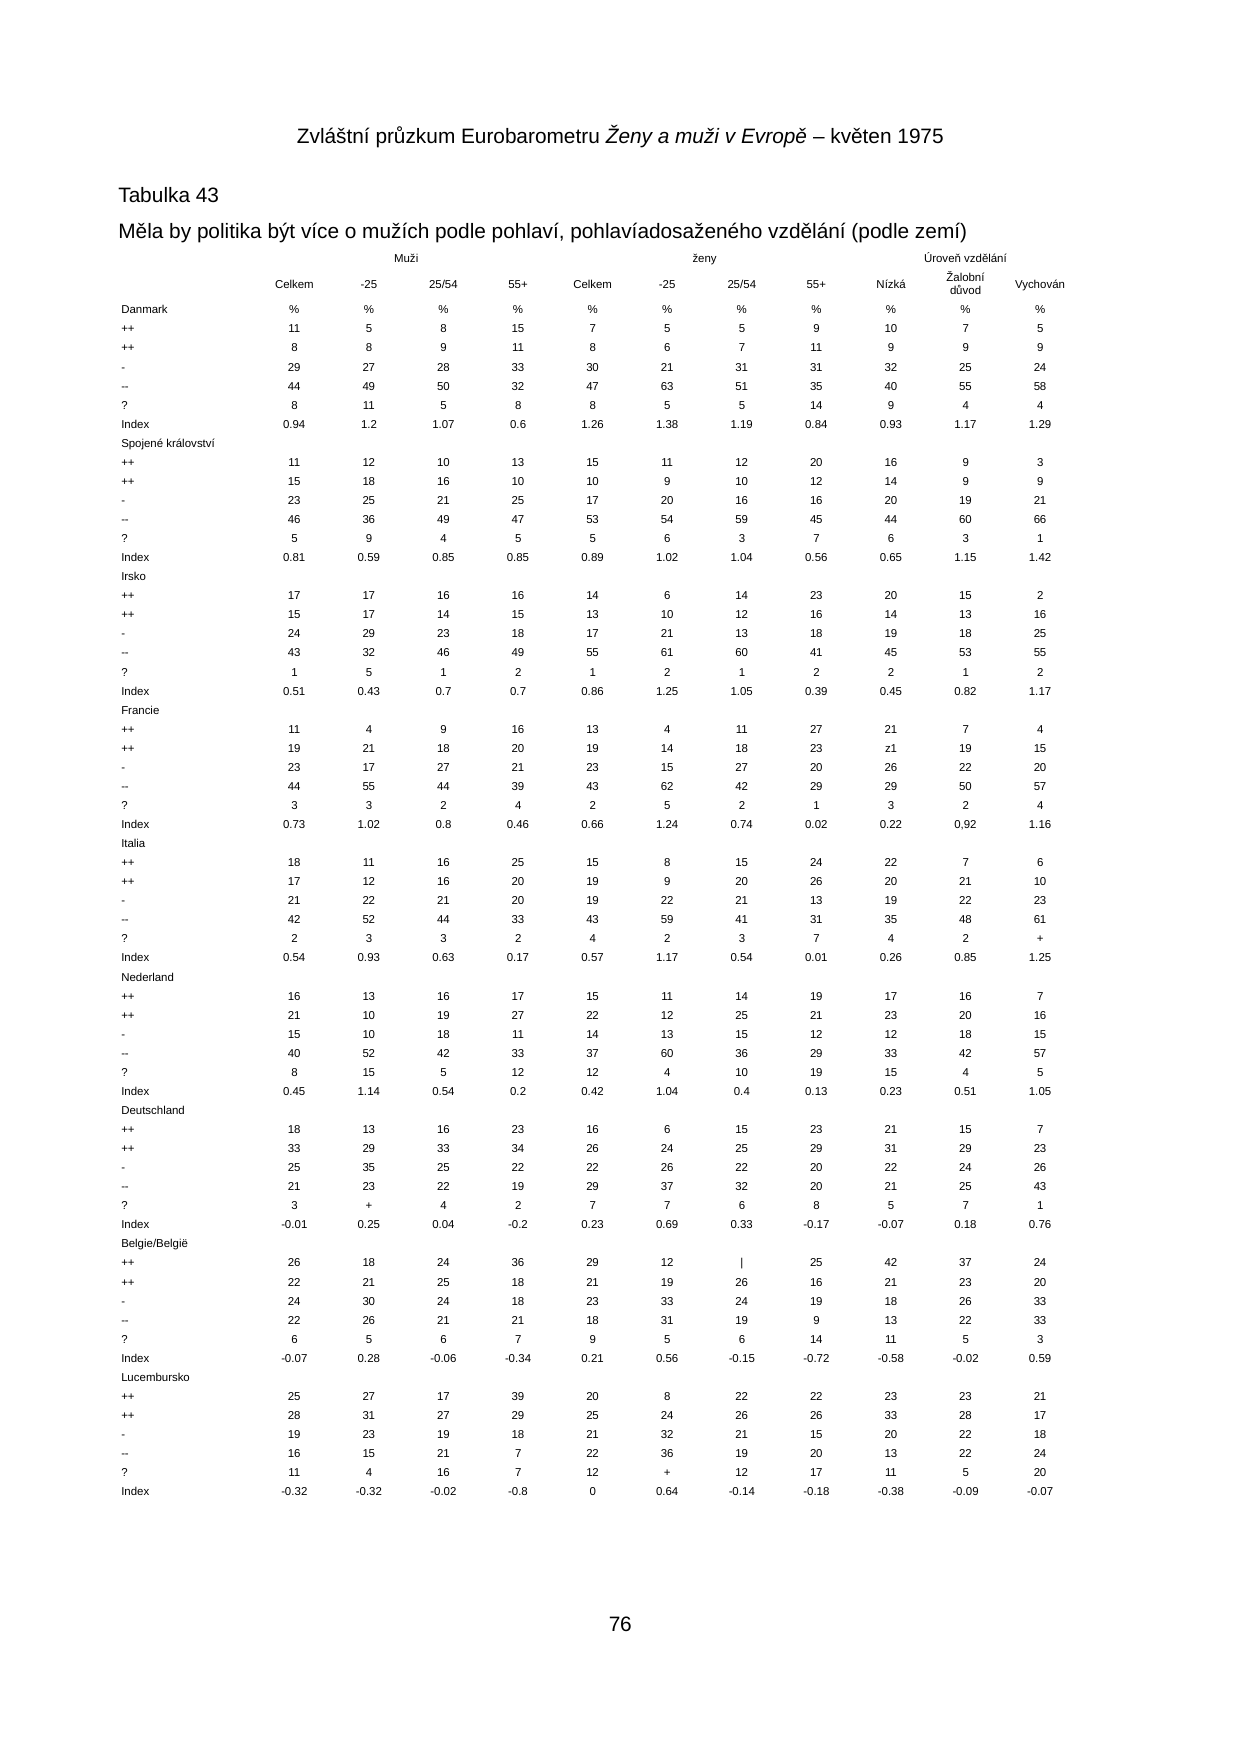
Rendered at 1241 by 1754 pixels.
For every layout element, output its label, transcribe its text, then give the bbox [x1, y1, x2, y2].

table_cell 15 [928, 586, 1003, 605]
table_cell 0,6 [481, 414, 555, 433]
table_cell 20 [779, 453, 853, 472]
table_cell 5 [331, 1329, 406, 1348]
table_cell 22 [257, 1310, 331, 1329]
table_cell 13 [331, 986, 406, 1005]
table_cell 23 [928, 1272, 1003, 1291]
table_cell 33 [854, 1044, 928, 1062]
table_cell [1003, 434, 1077, 452]
table_cell 0,7 [406, 681, 481, 700]
table_cell 16 [779, 491, 853, 510]
table_cell 7 [704, 338, 779, 357]
table_cell 0,18 [928, 1215, 1003, 1234]
table_cell 11 [481, 1024, 555, 1043]
table_cell Deutschland [118, 1101, 257, 1120]
table_cell 5 [331, 319, 406, 338]
table_cell 7 [928, 319, 1003, 338]
table_cell 19 [928, 739, 1003, 757]
table_cell 2 [481, 929, 555, 948]
table_cell 18 [481, 624, 555, 643]
table_cell [630, 434, 704, 452]
table_cell 6 [406, 1329, 481, 1348]
table_cell ? [118, 1063, 257, 1082]
table_cell ? [118, 1463, 257, 1482]
table_cell 7 [928, 719, 1003, 738]
table_cell 48 [928, 910, 1003, 929]
table_cell 0,85 [928, 948, 1003, 967]
table_cell % [257, 300, 331, 319]
table_cell 27 [406, 1406, 481, 1425]
table_cell 5 [1003, 1063, 1077, 1082]
table_cell 8 [555, 395, 630, 414]
table_cell 2 [406, 796, 481, 815]
table_cell 1,07 [406, 414, 481, 433]
table_cell 2 [1003, 662, 1077, 681]
table_cell [331, 700, 406, 719]
table_cell 5 [630, 395, 704, 414]
table_cell 34 [481, 1139, 555, 1158]
table_cell 12 [481, 1063, 555, 1082]
table_cell 25 [704, 1005, 779, 1024]
table_cell 1,16 [1003, 815, 1077, 834]
table_cell 17 [257, 872, 331, 891]
table_cell 5 [704, 319, 779, 338]
table_cell 60 [630, 1044, 704, 1062]
table_cell 3 [331, 929, 406, 948]
table_cell [854, 834, 928, 853]
table_cell 57 [1003, 777, 1077, 796]
table_cell 22 [928, 1425, 1003, 1444]
table_cell 35 [779, 376, 853, 395]
table_cell 12 [779, 1024, 853, 1043]
table_cell [854, 567, 928, 586]
table_cell 18 [704, 739, 779, 757]
table_cell 11 [331, 395, 406, 414]
table_header Úroveň vzdělání [854, 249, 1077, 268]
table_cell -0,32 [257, 1482, 331, 1501]
table_cell 1,02 [331, 815, 406, 834]
table_cell 9 [555, 1329, 630, 1348]
table_cell 25 [406, 1272, 481, 1291]
table_cell 24 [928, 1158, 1003, 1177]
table_cell 7 [928, 853, 1003, 872]
table_cell 3 [704, 929, 779, 948]
table_cell [257, 967, 331, 986]
table_cell 3 [928, 529, 1003, 548]
table_cell 55+ [481, 268, 555, 300]
table_cell % [1003, 300, 1077, 319]
table_cell Index [118, 815, 257, 834]
table_cell 29 [331, 624, 406, 643]
table_cell 1,26 [555, 414, 630, 433]
table_cell 59 [630, 910, 704, 929]
table_cell 23 [331, 1425, 406, 1444]
table_cell 5 [406, 1063, 481, 1082]
table_cell 12 [704, 453, 779, 472]
table_cell 14 [406, 605, 481, 624]
table_cell -0,2 [481, 1215, 555, 1234]
table_cell 6 [630, 529, 704, 548]
table_cell [555, 967, 630, 986]
table_cell 18 [928, 624, 1003, 643]
table_cell 9 [854, 338, 928, 357]
table_cell 14 [779, 1329, 853, 1348]
table_cell 8 [779, 1196, 853, 1215]
table_cell 24 [630, 1139, 704, 1158]
table_cell -- [118, 1310, 257, 1329]
table_cell 11 [331, 853, 406, 872]
table_cell 3 [854, 796, 928, 815]
table_cell 10 [704, 1063, 779, 1082]
table_cell 10 [331, 1024, 406, 1043]
table_cell [854, 967, 928, 986]
table_cell -0,15 [704, 1349, 779, 1367]
table_cell 9 [928, 453, 1003, 472]
table_cell 15 [331, 1063, 406, 1082]
table_cell 30 [331, 1291, 406, 1310]
table_cell 24 [779, 853, 853, 872]
table_cell -- [118, 777, 257, 796]
table_cell 0,8 [406, 815, 481, 834]
table_cell 19 [555, 891, 630, 910]
table_cell 15 [555, 453, 630, 472]
table_cell [555, 1368, 630, 1387]
table_cell 18 [331, 1253, 406, 1272]
table_cell 20 [1003, 758, 1077, 777]
table_cell 7 [779, 929, 853, 948]
table_cell [928, 434, 1003, 452]
table_cell [406, 967, 481, 986]
table_cell 22 [928, 1310, 1003, 1329]
table_cell 22 [854, 1158, 928, 1177]
table_cell 26 [630, 1158, 704, 1177]
table_cell z1 [854, 739, 928, 757]
table_cell 3 [257, 796, 331, 815]
table_cell 4 [555, 929, 630, 948]
table_cell 57 [1003, 1044, 1077, 1062]
table_cell 21 [481, 1310, 555, 1329]
table_cell 1,25 [1003, 948, 1077, 967]
table_cell 1,2 [331, 414, 406, 433]
table_cell [331, 434, 406, 452]
table_cell - [118, 491, 257, 510]
table_cell -0,18 [779, 1482, 853, 1501]
table_cell 24 [406, 1291, 481, 1310]
table_cell 17 [331, 605, 406, 624]
table_cell 31 [630, 1310, 704, 1329]
table_cell [257, 700, 331, 719]
table_cell 5 [630, 796, 704, 815]
table_cell 22 [481, 1158, 555, 1177]
table_cell 19 [704, 1444, 779, 1463]
table_cell 5 [481, 529, 555, 548]
table_cell -0,38 [854, 1482, 928, 1501]
table_cell 16 [257, 1444, 331, 1463]
table_cell [854, 434, 928, 452]
table_cell 61 [1003, 910, 1077, 929]
table_cell [406, 834, 481, 853]
table_cell 5 [854, 1196, 928, 1215]
table_cell 26 [257, 1253, 331, 1272]
table_cell Index [118, 681, 257, 700]
table_cell 29 [779, 1139, 853, 1158]
table_cell 23 [854, 1005, 928, 1024]
table_cell ++ [118, 1120, 257, 1139]
table_cell Belgie/België [118, 1234, 257, 1253]
table_cell 28 [257, 1406, 331, 1425]
table_cell 37 [630, 1177, 704, 1196]
table_cell [257, 834, 331, 853]
table_cell 12 [630, 1253, 704, 1272]
table_cell 9 [406, 338, 481, 357]
table_cell 25 [257, 1158, 331, 1177]
table_cell - [118, 758, 257, 777]
table_cell 1 [779, 796, 853, 815]
table_cell 21 [481, 758, 555, 777]
table_cell 63 [630, 376, 704, 395]
table_cell 16 [406, 853, 481, 872]
table_cell 23 [779, 1120, 853, 1139]
table_cell + [331, 1196, 406, 1215]
table_cell 0,93 [331, 948, 406, 967]
table_cell 13 [854, 1310, 928, 1329]
table_cell 21 [257, 1005, 331, 1024]
table_cell 29 [555, 1177, 630, 1196]
table_cell [630, 567, 704, 586]
table_cell 0,94 [257, 414, 331, 433]
table_cell 12 [331, 453, 406, 472]
table_cell 16 [406, 986, 481, 1005]
table_cell [118, 268, 257, 300]
table_cell 26 [928, 1291, 1003, 1310]
table_cell 43 [555, 777, 630, 796]
table_cell 25 [331, 491, 406, 510]
table_cell 0,92 [928, 815, 1003, 834]
table_cell 16 [704, 491, 779, 510]
table_cell 9 [928, 338, 1003, 357]
table_cell 4 [1003, 796, 1077, 815]
table_cell 9 [854, 395, 928, 414]
table_cell 25/54 [406, 268, 481, 300]
table_cell 19 [779, 986, 853, 1005]
table_cell 15 [257, 1024, 331, 1043]
table_cell 21 [555, 1425, 630, 1444]
table_cell -25 [331, 268, 406, 300]
table_cell 0,25 [331, 1215, 406, 1234]
table_cell [779, 1368, 853, 1387]
table_cell 11 [630, 986, 704, 1005]
table_cell 1 [704, 662, 779, 681]
table_cell Index [118, 948, 257, 967]
table_cell 1,05 [1003, 1082, 1077, 1101]
table_cell 23 [481, 1120, 555, 1139]
table_cell 21 [928, 872, 1003, 891]
table_cell 53 [555, 510, 630, 529]
table_cell 23 [928, 1387, 1003, 1406]
table_cell [481, 834, 555, 853]
table_cell Celkem [257, 268, 331, 300]
table_cell 1 [1003, 1196, 1077, 1215]
table_cell 49 [331, 376, 406, 395]
table_cell 11 [257, 453, 331, 472]
table_cell 25 [481, 491, 555, 510]
table_cell | [704, 1253, 779, 1272]
table_cell 6 [630, 1120, 704, 1139]
table_cell 11 [481, 338, 555, 357]
table_cell 0,57 [555, 948, 630, 967]
table_cell 2 [481, 662, 555, 681]
table_cell ? [118, 395, 257, 414]
table_cell 0,51 [928, 1082, 1003, 1101]
table_cell -25 [630, 268, 704, 300]
table_cell [555, 1101, 630, 1120]
table_cell 13 [555, 719, 630, 738]
table_cell 53 [928, 643, 1003, 662]
table_cell 19 [704, 1310, 779, 1329]
table_cell 0,64 [630, 1482, 704, 1501]
table_cell -- [118, 376, 257, 395]
table_cell ++ [118, 1272, 257, 1291]
table_cell 2 [928, 929, 1003, 948]
table_cell 2 [257, 929, 331, 948]
table_cell 32 [630, 1425, 704, 1444]
table_cell -- [118, 1444, 257, 1463]
table_cell 23 [1003, 891, 1077, 910]
table_cell % [331, 300, 406, 319]
table_cell 52 [331, 910, 406, 929]
table_cell [928, 1368, 1003, 1387]
table_cell 0,54 [406, 1082, 481, 1101]
table_cell 0,23 [854, 1082, 928, 1101]
table_cell - [118, 1425, 257, 1444]
table_cell 16 [406, 1463, 481, 1482]
table_cell 16 [779, 1272, 853, 1291]
table_cell 5 [630, 319, 704, 338]
table_cell 0,26 [854, 948, 928, 967]
table_cell 1,15 [928, 548, 1003, 567]
table_cell 20 [1003, 1463, 1077, 1482]
table_cell 5 [704, 395, 779, 414]
table_cell 25 [928, 357, 1003, 376]
table_cell Žalobní důvod [928, 268, 1003, 300]
table_cell -0,07 [854, 1215, 928, 1234]
table_cell [331, 1234, 406, 1253]
table_cell - [118, 891, 257, 910]
table_cell Francie [118, 700, 257, 719]
table_cell 29 [331, 1139, 406, 1158]
table_cell 3 [406, 929, 481, 948]
table_cell -0,58 [854, 1349, 928, 1367]
table_cell 4 [331, 1463, 406, 1482]
table_cell 15 [854, 1063, 928, 1082]
table_header ženy [555, 249, 853, 268]
table_cell 23 [257, 491, 331, 510]
table_cell ++ [118, 739, 257, 757]
table_cell % [406, 300, 481, 319]
table_cell 15 [331, 1444, 406, 1463]
table_cell 0,13 [779, 1082, 853, 1101]
table_cell 10 [481, 472, 555, 491]
table_cell 0,74 [704, 815, 779, 834]
table_cell 25/54 [704, 268, 779, 300]
table_cell [555, 434, 630, 452]
table_cell % [630, 300, 704, 319]
table_cell 19 [555, 872, 630, 891]
table_cell 21 [555, 1272, 630, 1291]
table_cell ? [118, 529, 257, 548]
table_cell 1,17 [1003, 681, 1077, 700]
table_cell 5 [928, 1463, 1003, 1482]
table_cell 27 [779, 719, 853, 738]
table_cell 15 [630, 758, 704, 777]
table_cell 0,02 [779, 815, 853, 834]
table_cell 32 [704, 1177, 779, 1196]
table_cell 6 [704, 1329, 779, 1348]
table_cell Index [118, 1482, 257, 1501]
table_cell 0,33 [704, 1215, 779, 1234]
table_cell Nederland [118, 967, 257, 986]
table_cell [1003, 1234, 1077, 1253]
table_cell 11 [257, 319, 331, 338]
table_cell ? [118, 796, 257, 815]
table_cell 55 [1003, 643, 1077, 662]
table_cell 18 [555, 1310, 630, 1329]
table_cell 33 [1003, 1310, 1077, 1329]
table_cell 21 [704, 1425, 779, 1444]
table_cell [555, 1234, 630, 1253]
table_cell 16 [257, 986, 331, 1005]
table_cell 24 [630, 1406, 704, 1425]
table_cell 22 [406, 1177, 481, 1196]
table_cell 15 [481, 605, 555, 624]
table_cell 0,17 [481, 948, 555, 967]
table_cell -0,07 [257, 1349, 331, 1367]
table_cell -- [118, 1177, 257, 1196]
table_cell 20 [854, 491, 928, 510]
table_cell 16 [555, 1120, 630, 1139]
table_cell 29 [257, 357, 331, 376]
table_cell 2 [704, 796, 779, 815]
table_cell 55 [331, 777, 406, 796]
table_cell 7 [481, 1463, 555, 1482]
table_cell [1003, 1368, 1077, 1387]
table_cell 18 [406, 1024, 481, 1043]
table_cell 26 [854, 758, 928, 777]
table_cell -- [118, 910, 257, 929]
table_cell 60 [928, 510, 1003, 529]
table_cell 0,93 [854, 414, 928, 433]
table_cell 10 [854, 319, 928, 338]
table_cell 11 [704, 719, 779, 738]
table_cell 40 [854, 376, 928, 395]
table_cell 21 [257, 1177, 331, 1196]
table_cell [481, 700, 555, 719]
table_cell [928, 567, 1003, 586]
table_cell 0,04 [406, 1215, 481, 1234]
table_cell [704, 834, 779, 853]
table_cell Index [118, 548, 257, 567]
table_cell 22 [779, 1387, 853, 1406]
table_cell 11 [779, 338, 853, 357]
table_cell 33 [406, 1139, 481, 1158]
table_cell ++ [118, 1005, 257, 1024]
table_cell Index [118, 1349, 257, 1367]
table_cell + [630, 1463, 704, 1482]
table_cell 42 [928, 1044, 1003, 1062]
table_cell 18 [928, 1024, 1003, 1043]
table_cell 0,4 [704, 1082, 779, 1101]
table_cell -0,01 [257, 1215, 331, 1234]
table_cell 7 [555, 319, 630, 338]
table_cell 50 [406, 376, 481, 395]
table_cell 16 [1003, 1005, 1077, 1024]
table_cell 14 [779, 395, 853, 414]
table_cell Nízká [854, 268, 928, 300]
table_cell 9 [331, 529, 406, 548]
table_cell 43 [555, 910, 630, 929]
table_cell 20 [481, 739, 555, 757]
table_cell 9 [1003, 338, 1077, 357]
table_cell 20 [555, 1387, 630, 1406]
table_cell 18 [406, 739, 481, 757]
table_cell 0,85 [406, 548, 481, 567]
table_cell 15 [1003, 739, 1077, 757]
table_cell ++ [118, 472, 257, 491]
table_cell 42 [257, 910, 331, 929]
table_cell - [118, 1158, 257, 1177]
table_cell 17 [481, 986, 555, 1005]
table_cell Celkem [555, 268, 630, 300]
table_cell [257, 1368, 331, 1387]
table_header [118, 249, 257, 268]
table_cell 24 [1003, 1253, 1077, 1272]
table_cell 27 [481, 1005, 555, 1024]
table_cell 5 [928, 1329, 1003, 1348]
table_cell 21 [854, 719, 928, 738]
table_cell 1,38 [630, 414, 704, 433]
table_cell [779, 434, 853, 452]
table_cell 22 [704, 1158, 779, 1177]
table_cell 24 [406, 1253, 481, 1272]
table_cell Italia [118, 834, 257, 853]
table_cell 21 [331, 739, 406, 757]
table_cell 21 [1003, 1387, 1077, 1406]
table_cell 40 [257, 1044, 331, 1062]
table_cell 0,23 [555, 1215, 630, 1234]
table_cell [1003, 567, 1077, 586]
table_cell [257, 1234, 331, 1253]
table_cell 16 [854, 453, 928, 472]
table_cell 52 [331, 1044, 406, 1062]
table_cell -- [118, 1044, 257, 1062]
table_cell -0,32 [331, 1482, 406, 1501]
text Měla by politika být více o mužích podle pohlaví, pohlavíadosaženého vzdělání (podle zemí) [118, 219, 1122, 243]
table_cell 18 [481, 1272, 555, 1291]
table_cell 12 [779, 472, 853, 491]
table_cell - [118, 1291, 257, 1310]
table_cell [854, 1101, 928, 1120]
table_cell 20 [928, 1005, 1003, 1024]
table_cell 19 [257, 739, 331, 757]
table_cell 21 [331, 1272, 406, 1291]
table_cell [555, 567, 630, 586]
table_cell 2 [481, 1196, 555, 1215]
table_cell 17 [555, 624, 630, 643]
table_cell % [481, 300, 555, 319]
table_cell 0,2 [481, 1082, 555, 1101]
table_cell 0,21 [555, 1349, 630, 1367]
table_cell 24 [1003, 1444, 1077, 1463]
table_cell 28 [406, 357, 481, 376]
table_cell [630, 1368, 704, 1387]
table_cell 29 [779, 777, 853, 796]
table_cell -0,17 [779, 1215, 853, 1234]
table_cell 23 [1003, 1139, 1077, 1158]
table_cell [704, 967, 779, 986]
table_cell ++ [118, 1253, 257, 1272]
table_cell 20 [854, 1425, 928, 1444]
table_cell 11 [854, 1463, 928, 1482]
table_cell 19 [779, 1291, 853, 1310]
table_cell 8 [630, 853, 704, 872]
table_cell 1 [406, 662, 481, 681]
table_cell 19 [257, 1425, 331, 1444]
table_cell 20 [481, 872, 555, 891]
table_cell 60 [704, 643, 779, 662]
table_cell 1 [555, 662, 630, 681]
table_cell 15 [704, 1120, 779, 1139]
table_cell 19 [406, 1425, 481, 1444]
table_cell 50 [928, 777, 1003, 796]
table_cell 4 [928, 395, 1003, 414]
table_cell 0,85 [481, 548, 555, 567]
table_cell 66 [1003, 510, 1077, 529]
table_cell 0,43 [331, 681, 406, 700]
table_cell 29 [779, 1044, 853, 1062]
table_cell [928, 1101, 1003, 1120]
table_cell 25 [406, 1158, 481, 1177]
table_cell 3 [257, 1196, 331, 1215]
table_cell 25 [928, 1177, 1003, 1196]
table_cell 33 [481, 910, 555, 929]
table_cell 0,42 [555, 1082, 630, 1101]
table_cell [481, 434, 555, 452]
table_cell 13 [630, 1024, 704, 1043]
table_cell [854, 1368, 928, 1387]
table_cell 16 [481, 586, 555, 605]
table_cell 0,54 [704, 948, 779, 967]
table_cell 3 [704, 529, 779, 548]
table_cell 17 [779, 1463, 853, 1482]
table_cell 16 [1003, 605, 1077, 624]
table_cell 12 [854, 1024, 928, 1043]
table_cell [406, 1234, 481, 1253]
table_cell 15 [779, 1425, 853, 1444]
table_cell 7 [1003, 1120, 1077, 1139]
table_cell 25 [481, 853, 555, 872]
table_cell 0,56 [630, 1349, 704, 1367]
table_cell 23 [779, 586, 853, 605]
table_cell 1,24 [630, 815, 704, 834]
table_cell 20 [1003, 1272, 1077, 1291]
table_cell 16 [481, 719, 555, 738]
table_cell 22 [928, 891, 1003, 910]
table_cell 5 [555, 529, 630, 548]
table_cell 1 [928, 662, 1003, 681]
table_cell 37 [555, 1044, 630, 1062]
table_cell 20 [854, 872, 928, 891]
table_cell 21 [779, 1005, 853, 1024]
table_cell - [118, 624, 257, 643]
table_cell ++ [118, 872, 257, 891]
table_cell % [555, 300, 630, 319]
table_cell 22 [854, 853, 928, 872]
table_cell 31 [779, 357, 853, 376]
table_cell 55 [928, 376, 1003, 395]
table_cell 28 [928, 1406, 1003, 1425]
table_cell 23 [854, 1387, 928, 1406]
table_cell [704, 1101, 779, 1120]
table_cell [630, 1101, 704, 1120]
table_cell [704, 1234, 779, 1253]
table_cell ++ [118, 605, 257, 624]
table_cell 4 [406, 1196, 481, 1215]
table_cell 10 [331, 1005, 406, 1024]
table_cell 19 [779, 1063, 853, 1082]
table_cell 1,17 [928, 414, 1003, 433]
table_cell 22 [555, 1444, 630, 1463]
table_header Muži [257, 249, 555, 268]
table_cell 16 [928, 986, 1003, 1005]
table_cell 30 [555, 357, 630, 376]
table_cell 11 [854, 1329, 928, 1348]
table_cell 22 [555, 1005, 630, 1024]
table_cell 4 [630, 719, 704, 738]
table_cell [555, 700, 630, 719]
table_cell 15 [555, 986, 630, 1005]
table_cell -0,06 [406, 1349, 481, 1367]
table_cell 24 [257, 1291, 331, 1310]
table_cell 17 [331, 586, 406, 605]
table_cell ++ [118, 1139, 257, 1158]
table_cell 0,63 [406, 948, 481, 967]
table_cell [257, 567, 331, 586]
table_cell Vychován [1003, 268, 1077, 300]
table_cell 41 [779, 643, 853, 662]
table_cell 25 [779, 1253, 853, 1272]
table_cell 0,69 [630, 1215, 704, 1234]
table_cell [555, 834, 630, 853]
table_cell 21 [1003, 491, 1077, 510]
table_cell 32 [854, 357, 928, 376]
table_cell % [854, 300, 928, 319]
table_cell 15 [481, 319, 555, 338]
table_cell 1 [257, 662, 331, 681]
table_cell 17 [257, 586, 331, 605]
table_cell 19 [630, 1272, 704, 1291]
table_cell 1,19 [704, 414, 779, 433]
table_cell 4 [1003, 395, 1077, 414]
table_cell [779, 1101, 853, 1120]
table_cell 41 [704, 910, 779, 929]
table_cell 8 [555, 338, 630, 357]
table_cell 17 [331, 758, 406, 777]
table_cell 13 [555, 605, 630, 624]
table_cell 21 [704, 891, 779, 910]
table_cell 14 [630, 739, 704, 757]
table_cell 0,89 [555, 548, 630, 567]
table_cell 44 [257, 376, 331, 395]
table_cell 10 [630, 605, 704, 624]
table_cell 21 [854, 1272, 928, 1291]
table_cell 12 [704, 1463, 779, 1482]
table_cell [704, 567, 779, 586]
table_cell 44 [406, 777, 481, 796]
table_cell 12 [630, 1005, 704, 1024]
table_cell 21 [630, 624, 704, 643]
table_cell 2 [630, 662, 704, 681]
table_cell [704, 434, 779, 452]
table_cell 19 [555, 739, 630, 757]
table_cell [1003, 834, 1077, 853]
table_cell [779, 700, 853, 719]
table_cell 14 [704, 986, 779, 1005]
table_cell 21 [406, 891, 481, 910]
table_cell [779, 834, 853, 853]
table_cell [854, 700, 928, 719]
table_cell 33 [481, 357, 555, 376]
table_cell 16 [406, 472, 481, 491]
table_cell 1,14 [331, 1082, 406, 1101]
table_cell 7 [928, 1196, 1003, 1215]
table_cell 6 [630, 338, 704, 357]
table_cell 11 [630, 453, 704, 472]
table_cell 17 [406, 1387, 481, 1406]
table_cell 4 [854, 929, 928, 948]
table_cell 1,29 [1003, 414, 1077, 433]
table_cell [630, 967, 704, 986]
table_cell 8 [481, 395, 555, 414]
table_cell 32 [481, 376, 555, 395]
table_cell 23 [257, 758, 331, 777]
table_cell 18 [854, 1291, 928, 1310]
table_cell 26 [779, 1406, 853, 1425]
table_cell 18 [481, 1425, 555, 1444]
table_cell 13 [704, 624, 779, 643]
table_cell 20 [481, 891, 555, 910]
table_cell 10 [555, 472, 630, 491]
table_cell 12 [555, 1463, 630, 1482]
table_cell 0,84 [779, 414, 853, 433]
table_cell - [118, 1024, 257, 1043]
table_cell 18 [1003, 1425, 1077, 1444]
table_cell 0,45 [854, 681, 928, 700]
table_cell ++ [118, 853, 257, 872]
table_cell [928, 700, 1003, 719]
table_cell 16 [779, 605, 853, 624]
table_cell [481, 1368, 555, 1387]
table_cell ? [118, 662, 257, 681]
table_cell 31 [779, 910, 853, 929]
table_cell 27 [704, 758, 779, 777]
table_cell 22 [257, 1272, 331, 1291]
table_cell 14 [854, 472, 928, 491]
table_cell 11 [257, 1463, 331, 1482]
table_cell 43 [257, 643, 331, 662]
table_cell 22 [555, 1158, 630, 1177]
table_cell 6 [854, 529, 928, 548]
table_cell [779, 567, 853, 586]
table_cell 23 [555, 1291, 630, 1310]
table_cell 26 [555, 1139, 630, 1158]
table_cell 26 [779, 872, 853, 891]
table_cell 5 [257, 529, 331, 548]
table_cell 8 [406, 319, 481, 338]
table_cell 21 [257, 891, 331, 910]
table_cell 36 [481, 1253, 555, 1272]
table_cell 4 [331, 719, 406, 738]
table_cell 55+ [779, 268, 853, 300]
table_cell 15 [555, 853, 630, 872]
table_cell 62 [630, 777, 704, 796]
table_cell ++ [118, 1387, 257, 1406]
table_cell 8 [257, 395, 331, 414]
table_cell 15 [704, 853, 779, 872]
table_cell 47 [555, 376, 630, 395]
table_cell 0,65 [854, 548, 928, 567]
table_cell 12 [555, 1063, 630, 1082]
table_cell 18 [481, 1291, 555, 1310]
table_cell 20 [854, 586, 928, 605]
table_cell 8 [630, 1387, 704, 1406]
table_cell 1,42 [1003, 548, 1077, 567]
table_cell 14 [854, 605, 928, 624]
table_cell 1,17 [630, 948, 704, 967]
table_cell 10 [406, 453, 481, 472]
table_cell 9 [630, 472, 704, 491]
table_cell [630, 1234, 704, 1253]
table_cell 16 [406, 586, 481, 605]
table_cell 15 [704, 1024, 779, 1043]
table_cell 0,59 [1003, 1349, 1077, 1367]
table_cell [406, 434, 481, 452]
table_cell Lucembursko [118, 1368, 257, 1387]
table_cell 13 [928, 605, 1003, 624]
table_cell Index [118, 1082, 257, 1101]
table_cell 26 [1003, 1158, 1077, 1177]
table_cell 9 [406, 719, 481, 738]
table_cell 19 [481, 1177, 555, 1196]
table_cell 0,73 [257, 815, 331, 834]
table_cell 0,7 [481, 681, 555, 700]
table_cell 20 [779, 1444, 853, 1463]
table_cell 4 [630, 1063, 704, 1082]
table_cell 20 [779, 1177, 853, 1196]
table_cell 7 [481, 1444, 555, 1463]
table_cell 26 [704, 1272, 779, 1291]
table_cell [406, 700, 481, 719]
table_cell 0,51 [257, 681, 331, 700]
table_cell 21 [406, 1310, 481, 1329]
table_cell 9 [779, 1310, 853, 1329]
table_cell 2 [555, 796, 630, 815]
table_cell 35 [331, 1158, 406, 1177]
table_cell 19 [854, 891, 928, 910]
table_cell 8 [331, 338, 406, 357]
table_cell [1003, 967, 1077, 986]
table_cell 36 [630, 1444, 704, 1463]
table_cell [331, 1368, 406, 1387]
table_cell 6 [704, 1196, 779, 1215]
table_cell 14 [704, 586, 779, 605]
table_cell 42 [854, 1253, 928, 1272]
table_cell 27 [331, 1387, 406, 1406]
table_cell 39 [481, 1387, 555, 1406]
table_cell 42 [406, 1044, 481, 1062]
table_cell 2 [854, 662, 928, 681]
table_cell [406, 567, 481, 586]
table_cell [331, 1101, 406, 1120]
table_cell 16 [406, 1120, 481, 1139]
table_cell -0,07 [1003, 1482, 1077, 1501]
table_cell 22 [331, 891, 406, 910]
table_cell ? [118, 1196, 257, 1215]
table_cell 2 [928, 796, 1003, 815]
table_cell 0,39 [779, 681, 853, 700]
table_cell [331, 567, 406, 586]
table_cell 9 [779, 319, 853, 338]
table_cell 19 [406, 1005, 481, 1024]
table_cell 20 [630, 491, 704, 510]
table_cell 2 [1003, 586, 1077, 605]
table_cell ++ [118, 719, 257, 738]
table_cell 0,22 [854, 815, 928, 834]
table_cell 31 [704, 357, 779, 376]
table_cell [406, 1368, 481, 1387]
table_cell 0,76 [1003, 1215, 1077, 1234]
table_cell 23 [779, 739, 853, 757]
table_cell 15 [928, 1120, 1003, 1139]
table_cell 5 [406, 395, 481, 414]
table_cell ? [118, 929, 257, 948]
table_cell 15 [1003, 1024, 1077, 1043]
table_cell 1,02 [630, 548, 704, 567]
table_cell - [118, 357, 257, 376]
table_cell + [1003, 929, 1077, 948]
table_cell -0,02 [406, 1482, 481, 1501]
table_cell 22 [928, 758, 1003, 777]
table_cell 15 [257, 605, 331, 624]
table_cell 6 [1003, 853, 1077, 872]
table_cell 1,05 [704, 681, 779, 700]
table_cell 33 [481, 1044, 555, 1062]
table_cell 0,56 [779, 548, 853, 567]
table_cell -0,8 [481, 1482, 555, 1501]
table_cell 46 [406, 643, 481, 662]
table_cell 61 [630, 643, 704, 662]
table_cell -0,34 [481, 1349, 555, 1367]
table_cell % [928, 300, 1003, 319]
table_cell 26 [331, 1310, 406, 1329]
table_cell 59 [704, 510, 779, 529]
table_cell [481, 1234, 555, 1253]
table_cell 6 [630, 586, 704, 605]
table_cell [1003, 700, 1077, 719]
table_cell 21 [854, 1120, 928, 1139]
table_cell 33 [630, 1291, 704, 1310]
table_cell 24 [1003, 357, 1077, 376]
table_cell 5 [1003, 319, 1077, 338]
table_cell 32 [331, 643, 406, 662]
table_cell 13 [854, 1444, 928, 1463]
table_cell 14 [555, 586, 630, 605]
table_cell 49 [481, 643, 555, 662]
table_cell 22 [630, 891, 704, 910]
table_cell 25 [257, 1387, 331, 1406]
table_cell 8 [257, 1063, 331, 1082]
table_cell 31 [331, 1406, 406, 1425]
table_cell 8 [257, 338, 331, 357]
table_cell ++ [118, 1406, 257, 1425]
table_cell 58 [1003, 376, 1077, 395]
table_cell 44 [406, 910, 481, 929]
table_cell 7 [555, 1196, 630, 1215]
table_cell 22 [928, 1444, 1003, 1463]
table_cell 7 [630, 1196, 704, 1215]
table_cell 18 [257, 1120, 331, 1139]
table_cell 2 [630, 929, 704, 948]
table_cell 7 [779, 529, 853, 548]
table_cell 9 [1003, 472, 1077, 491]
table_cell 19 [854, 624, 928, 643]
table_cell 33 [257, 1139, 331, 1158]
table_cell 29 [481, 1406, 555, 1425]
table_cell 13 [331, 1120, 406, 1139]
table_cell 36 [704, 1044, 779, 1062]
table_cell 35 [854, 910, 928, 929]
table_cell -0,14 [704, 1482, 779, 1501]
table_cell 43 [1003, 1177, 1077, 1196]
table_cell 44 [257, 777, 331, 796]
table_cell [257, 1101, 331, 1120]
table_cell 21 [630, 357, 704, 376]
table_cell 12 [331, 872, 406, 891]
table_cell 16 [406, 872, 481, 891]
table_cell 17 [1003, 1406, 1077, 1425]
table_cell [630, 700, 704, 719]
table_cell 33 [854, 1406, 928, 1425]
table_cell 7 [481, 1329, 555, 1348]
table_cell 17 [555, 491, 630, 510]
table_cell [928, 834, 1003, 853]
table_cell 44 [854, 510, 928, 529]
table_cell 0,01 [779, 948, 853, 967]
table_cell 0,59 [331, 548, 406, 567]
table_cell 37 [928, 1253, 1003, 1272]
table_cell 18 [331, 472, 406, 491]
table_cell 1,25 [630, 681, 704, 700]
table_cell [704, 1368, 779, 1387]
table_cell ? [118, 1329, 257, 1348]
table_cell 17 [854, 986, 928, 1005]
table_cell [1003, 1101, 1077, 1120]
table_cell 13 [481, 453, 555, 472]
table_cell 0 [555, 1482, 630, 1501]
table_cell 19 [928, 491, 1003, 510]
table_cell [331, 967, 406, 986]
table_cell 23 [406, 624, 481, 643]
table_cell 23 [555, 758, 630, 777]
table_cell [630, 834, 704, 853]
table_cell 4 [1003, 719, 1077, 738]
table_cell 24 [257, 624, 331, 643]
table_cell -0,72 [779, 1349, 853, 1367]
table_cell 14 [555, 1024, 630, 1043]
table_cell 9 [630, 872, 704, 891]
table_cell 29 [928, 1139, 1003, 1158]
table_cell 5 [630, 1329, 704, 1348]
table_cell ++ [118, 338, 257, 357]
table_cell [928, 967, 1003, 986]
table_cell 55 [555, 643, 630, 662]
table_cell 0,46 [481, 815, 555, 834]
table_cell 26 [704, 1406, 779, 1425]
table_cell 25 [1003, 624, 1077, 643]
table_cell Danmark [118, 300, 257, 319]
table_cell 2 [779, 662, 853, 681]
table_cell Index [118, 1215, 257, 1234]
table_cell [704, 700, 779, 719]
table_cell 10 [1003, 872, 1077, 891]
table_cell 27 [331, 357, 406, 376]
table_cell 3 [331, 796, 406, 815]
table_cell 20 [779, 758, 853, 777]
table_cell 45 [779, 510, 853, 529]
table_cell 46 [257, 510, 331, 529]
table_cell 24 [704, 1291, 779, 1310]
table_cell 23 [331, 1177, 406, 1196]
table_cell 12 [704, 605, 779, 624]
table_cell 29 [555, 1253, 630, 1272]
table_cell 0,45 [257, 1082, 331, 1101]
table_cell 3 [1003, 1329, 1077, 1348]
table_cell 36 [331, 510, 406, 529]
table_cell [481, 1101, 555, 1120]
table_cell [779, 1234, 853, 1253]
table_cell 0,82 [928, 681, 1003, 700]
table_cell 4 [928, 1063, 1003, 1082]
table_cell 10 [704, 472, 779, 491]
table_cell 4 [481, 796, 555, 815]
table_cell Index [118, 414, 257, 433]
table_cell 20 [704, 872, 779, 891]
table_cell 25 [704, 1139, 779, 1158]
table_cell -0,09 [928, 1482, 1003, 1501]
table_cell 25 [555, 1406, 630, 1425]
table_cell % [704, 300, 779, 319]
table_cell 49 [406, 510, 481, 529]
table_cell 31 [854, 1139, 928, 1158]
table_cell 42 [704, 777, 779, 796]
table_cell [481, 967, 555, 986]
table_cell 15 [257, 472, 331, 491]
table_cell -0,02 [928, 1349, 1003, 1367]
table_cell 45 [854, 643, 928, 662]
table_cell % [779, 300, 853, 319]
table_cell ++ [118, 319, 257, 338]
table_cell Spojené království [118, 434, 331, 452]
table_cell [331, 834, 406, 853]
table_cell 22 [704, 1387, 779, 1406]
table_cell 5 [331, 662, 406, 681]
table_cell -- [118, 510, 257, 529]
table_cell 7 [1003, 986, 1077, 1005]
table_cell Irsko [118, 567, 257, 586]
table_cell 1,04 [630, 1082, 704, 1101]
table_cell 0,66 [555, 815, 630, 834]
table_cell 54 [630, 510, 704, 529]
table_cell 4 [406, 529, 481, 548]
table_cell ++ [118, 453, 257, 472]
table_cell 18 [257, 853, 331, 872]
text Tabulka 43 [118, 183, 1122, 207]
table_cell [779, 967, 853, 986]
table_cell [928, 1234, 1003, 1253]
table_cell 6 [257, 1329, 331, 1348]
table_cell 39 [481, 777, 555, 796]
table_cell 47 [481, 510, 555, 529]
table_cell 18 [779, 624, 853, 643]
table_cell 1 [1003, 529, 1077, 548]
table_cell 33 [1003, 1291, 1077, 1310]
table_cell 21 [854, 1177, 928, 1196]
table_cell 13 [779, 891, 853, 910]
table_cell 0,28 [331, 1349, 406, 1367]
table_cell -- [118, 643, 257, 662]
table_cell 0,81 [257, 548, 331, 567]
table_cell ++ [118, 986, 257, 1005]
table_cell [406, 1101, 481, 1120]
table_cell 0,54 [257, 948, 331, 967]
table_cell ++ [118, 586, 257, 605]
table_cell 3 [1003, 453, 1077, 472]
table_cell 51 [704, 376, 779, 395]
table_cell 20 [779, 1158, 853, 1177]
table_cell 9 [928, 472, 1003, 491]
table_cell 27 [406, 758, 481, 777]
table_cell 0,86 [555, 681, 630, 700]
table_cell 1,04 [704, 548, 779, 567]
table_cell 21 [406, 1444, 481, 1463]
table_cell 21 [406, 491, 481, 510]
table_cell [481, 567, 555, 586]
table_cell 11 [257, 719, 331, 738]
table_cell 29 [854, 777, 928, 796]
table_cell [854, 1234, 928, 1253]
